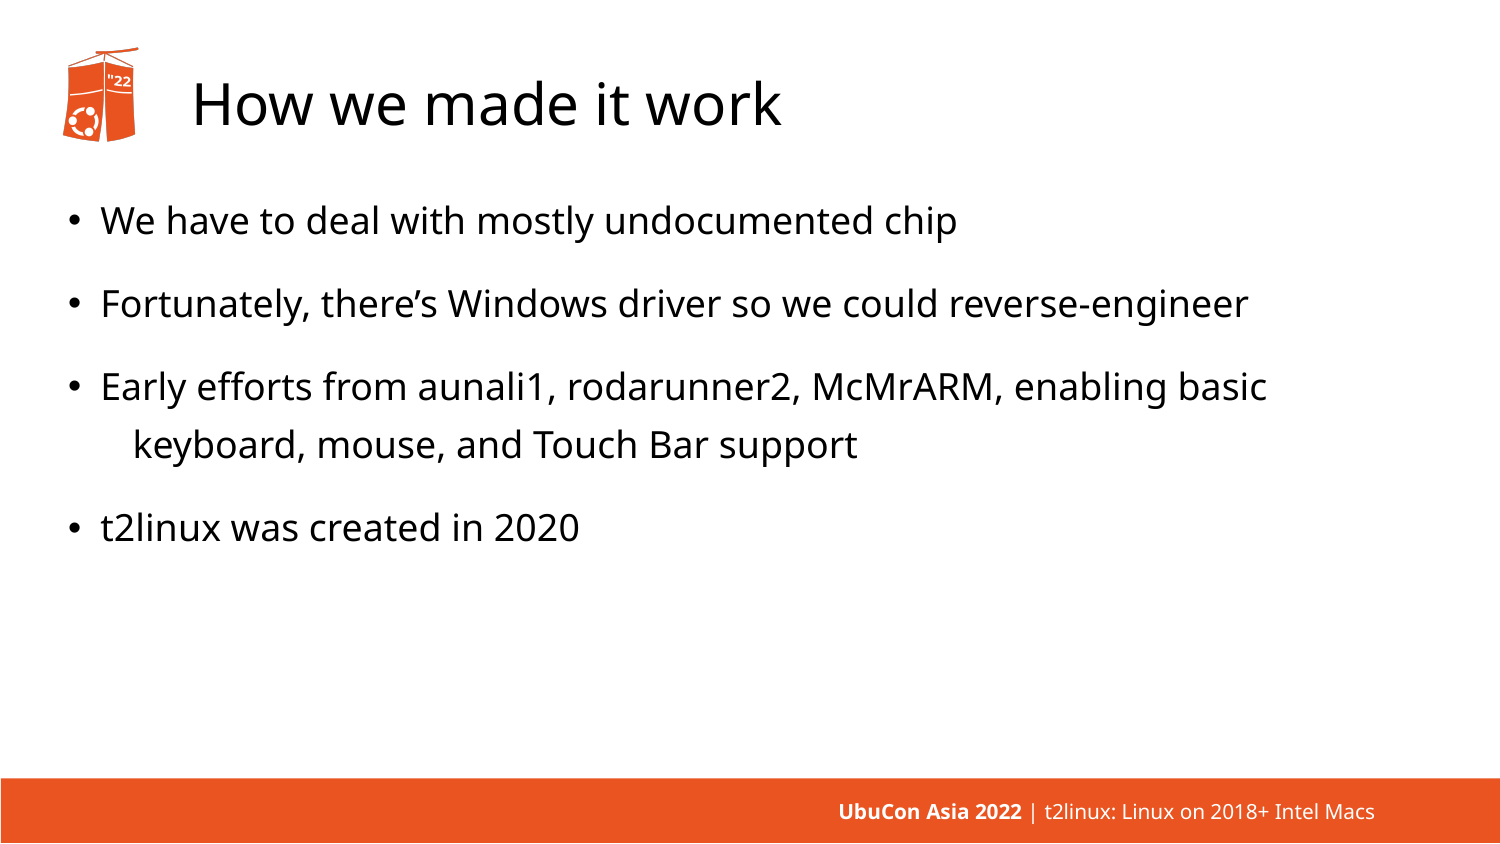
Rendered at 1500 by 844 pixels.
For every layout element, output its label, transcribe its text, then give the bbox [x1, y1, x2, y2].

text_box [0, 778, 1500, 843]
title How we made it work [176, 48, 1449, 142]
text_box UbuCon Asia 2022 | t2linux: Linux on 2018+ Intel Macs [345, 781, 1390, 837]
list We have to deal with mostly undocumented chip Fortunately, there’s Windows driver so we could reverse-engineer Early efforts from aunali1, rodarunner2, McMrARM, enabling basic keyboard, mouse, and Touch Bar support t2linux was created in 2020 [51, 172, 1390, 750]
picture [51, 47, 146, 142]
